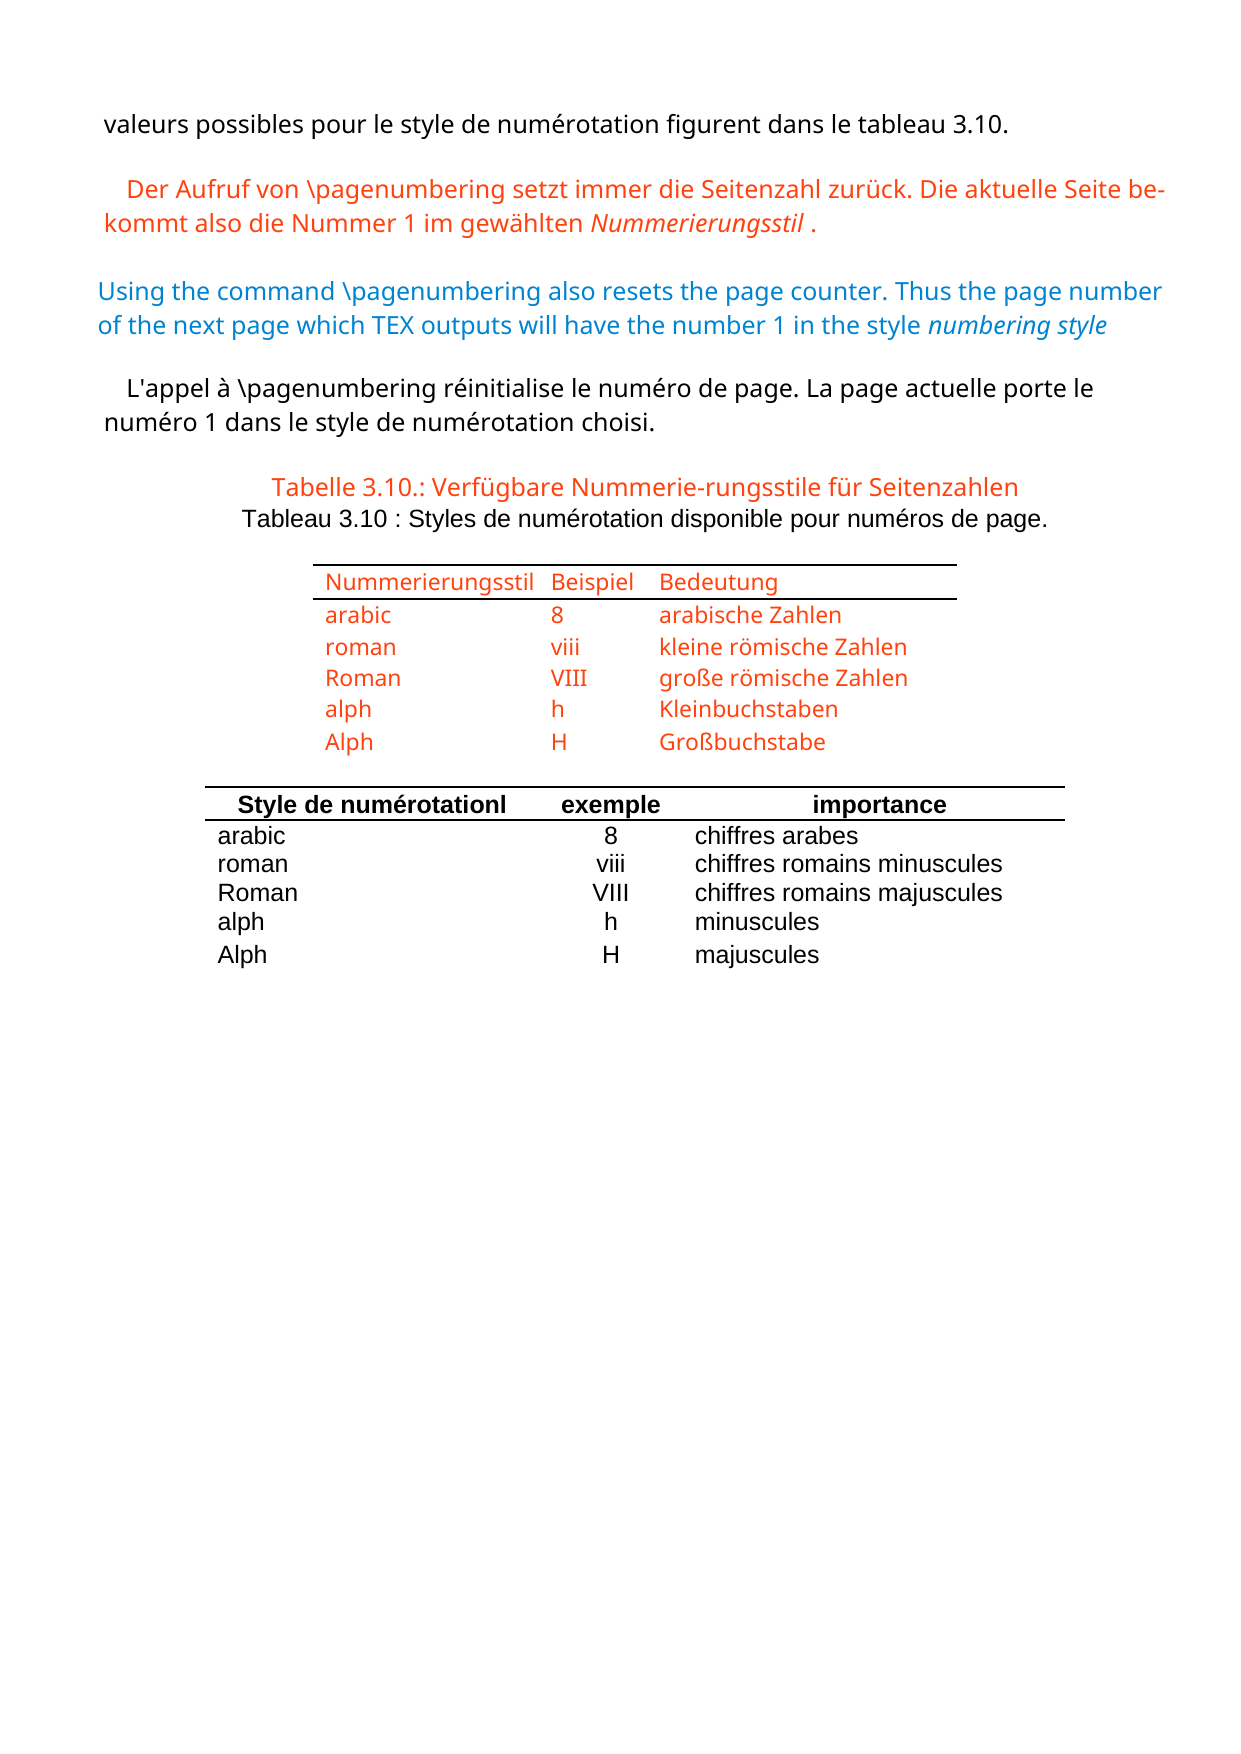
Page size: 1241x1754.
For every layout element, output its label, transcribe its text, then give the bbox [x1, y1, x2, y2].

text valeurs possibles pour le style de numérotation figurent dans le tableau 3.10. [104, 106, 1170, 140]
table_cell Großbuchstabe [646, 725, 957, 757]
table_cell alph [313, 693, 538, 724]
table_cell Alph [205, 936, 527, 968]
table_header Style de numérotationl [205, 788, 527, 818]
table_header importance [682, 788, 1065, 818]
table_cell H [527, 936, 682, 968]
table_cell majuscules [682, 936, 1065, 968]
table_cell arabic [205, 821, 527, 849]
table_cell h [538, 693, 646, 724]
table_cell arabic [313, 600, 538, 631]
text Tableau 3.10 : Styles de numérotation disponible pour numéros de page. [118, 504, 1172, 533]
table_cell VIII [538, 662, 646, 693]
table_cell Kleinbuchstaben [646, 693, 957, 724]
table_cell arabische Zahlen [646, 600, 957, 631]
table_cell chiffres arabes [682, 821, 1065, 849]
table_cell 8 [538, 600, 646, 631]
table_cell viii [538, 631, 646, 662]
table_cell chiffres romains minuscules [682, 849, 1065, 878]
table_header Beispiel [538, 566, 646, 597]
table_header Bedeutung [646, 566, 957, 597]
table_cell Roman [205, 878, 527, 907]
text Der Aufruf von \pagenumbering setzt immer die Seitenzahl zurück. Die aktuelle Seite be-kommt also die Nummer 1 im gewählten Nummerierungsstil . [104, 172, 1170, 240]
table_header Nummerierungsstil [313, 566, 538, 597]
table_cell kleine römische Zahlen [646, 631, 957, 662]
table_cell große römische Zahlen [646, 662, 957, 693]
text Tabelle 3.10.: Verfügbare Nummerie-rungsstile für Seitenzahlen [118, 470, 1172, 504]
text L'appel à \pagenumbering réinitialise le numéro de page. La page actuelle porte le numéro 1 dans le style de numérotation choisi. [104, 371, 1170, 439]
table_cell roman [313, 631, 538, 662]
table_cell alph [205, 907, 527, 936]
table_cell 8 [527, 821, 682, 849]
text Using the command \pagenumbering also resets the page counter. Thus the page number of the next page which TEX outputs will have the number 1 in the style numbering style [97, 274, 1172, 342]
table_cell Alph [313, 725, 538, 757]
table_cell viii [527, 849, 682, 878]
table_header exemple [527, 788, 682, 818]
table_cell h [527, 907, 682, 936]
table_cell H [538, 725, 646, 757]
table_cell roman [205, 849, 527, 878]
table_cell Roman [313, 662, 538, 693]
table_cell VIII [527, 878, 682, 907]
table_cell chiffres romains majuscules [682, 878, 1065, 907]
table_cell minuscules [682, 907, 1065, 936]
